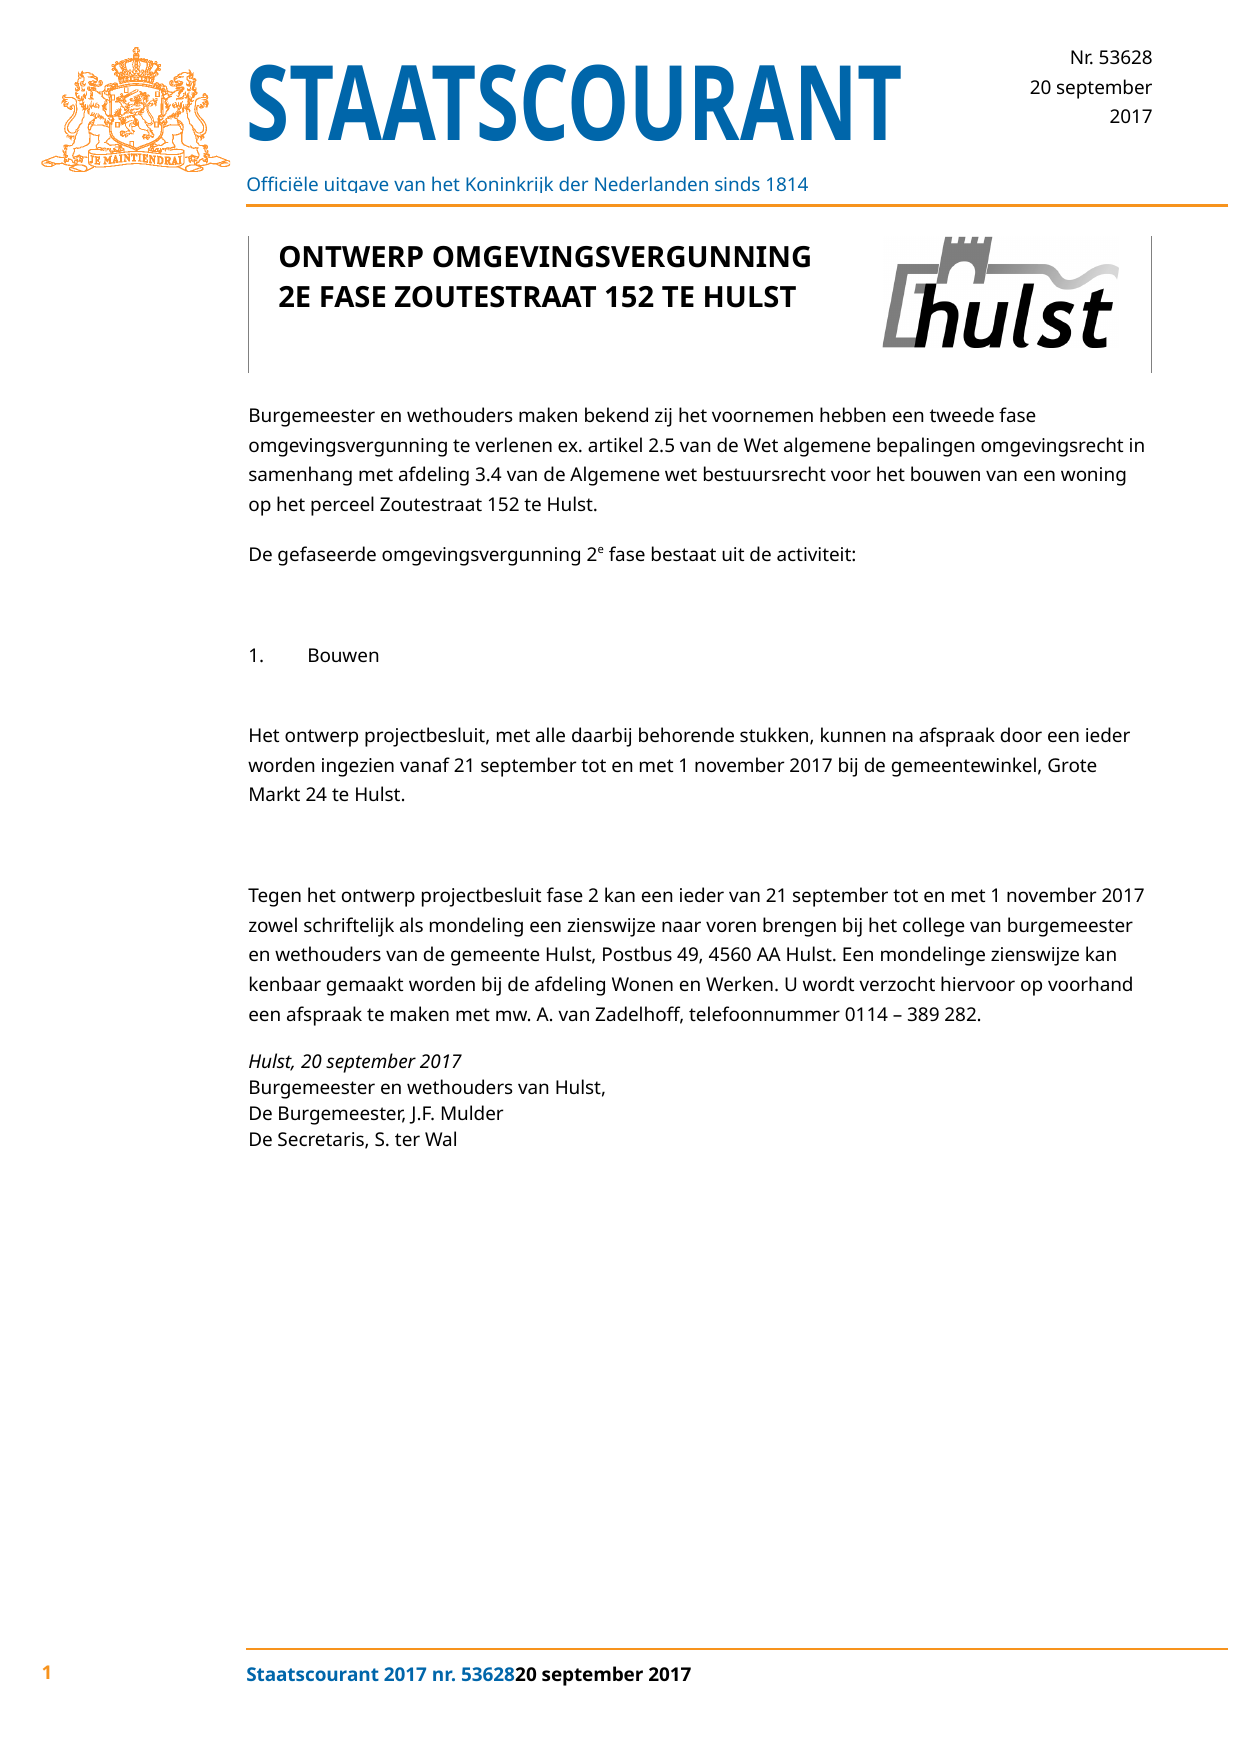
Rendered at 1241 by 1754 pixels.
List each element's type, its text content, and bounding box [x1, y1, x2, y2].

table_header [850, 236, 1151, 373]
text Burgemeester en wethouders maken bekend zij het voornemen hebben een tweede fase omgevingsvergunning te verlenen ex. artikel 2.5 van de Wet algemene bepalingen omgevingsrecht in samenhang met afdeling 3.4 van de Algemene wet bestuursrecht voor het bouwen van een woning op het perceel Zoutestraat 152 te Hulst. [248, 402, 1152, 517]
text Het ontwerp projectbesluit, met alle daarbij behorende stukken, kunnen na afspraak door een ieder worden ingezien vanaf 21 september tot en met 1 november 2017 bij de gemeentewinkel, Grote Markt 24 te Hulst. [248, 722, 1152, 807]
picture [41, 47, 231, 172]
picture [882, 236, 1119, 348]
text Burgemeester en wethouders van Hulst, [248, 1074, 1152, 1100]
table_header ONTWERP OMGEVINGSVERGUNNING 2E FASE ZOUTESTRAAT 152 TE HULST [249, 236, 850, 373]
text De gefaseerde omgevingsvergunning 2e fase bestaat uit de activiteit: [248, 542, 1152, 567]
text Tegen het ontwerp projectbesluit fase 2 kan een ieder van 21 september tot en met 1 november 2017 zowel schriftelijk als mondeling een zienswijze naar voren brengen bij het college van burgemeester en wethouders van de gemeente Hulst, Postbus 49, 4560 AA Hulst. Een mondelinge zienswijze kan kenbaar gemaakt worden bij de afdeling Wonen en Werken. U wordt verzocht hiervoor op voorhand een afspraak te maken met mw. A. van Zadelhoff, telefoonnummer 0114 – 389 282. [248, 882, 1152, 1027]
text Hulst, 20 september 2017 [248, 1049, 1152, 1074]
text De Secretaris, S. ter Wal [248, 1126, 1152, 1152]
list Bouwen [248, 642, 1152, 668]
text De Burgemeester, J.F. Mulder [248, 1100, 1152, 1126]
